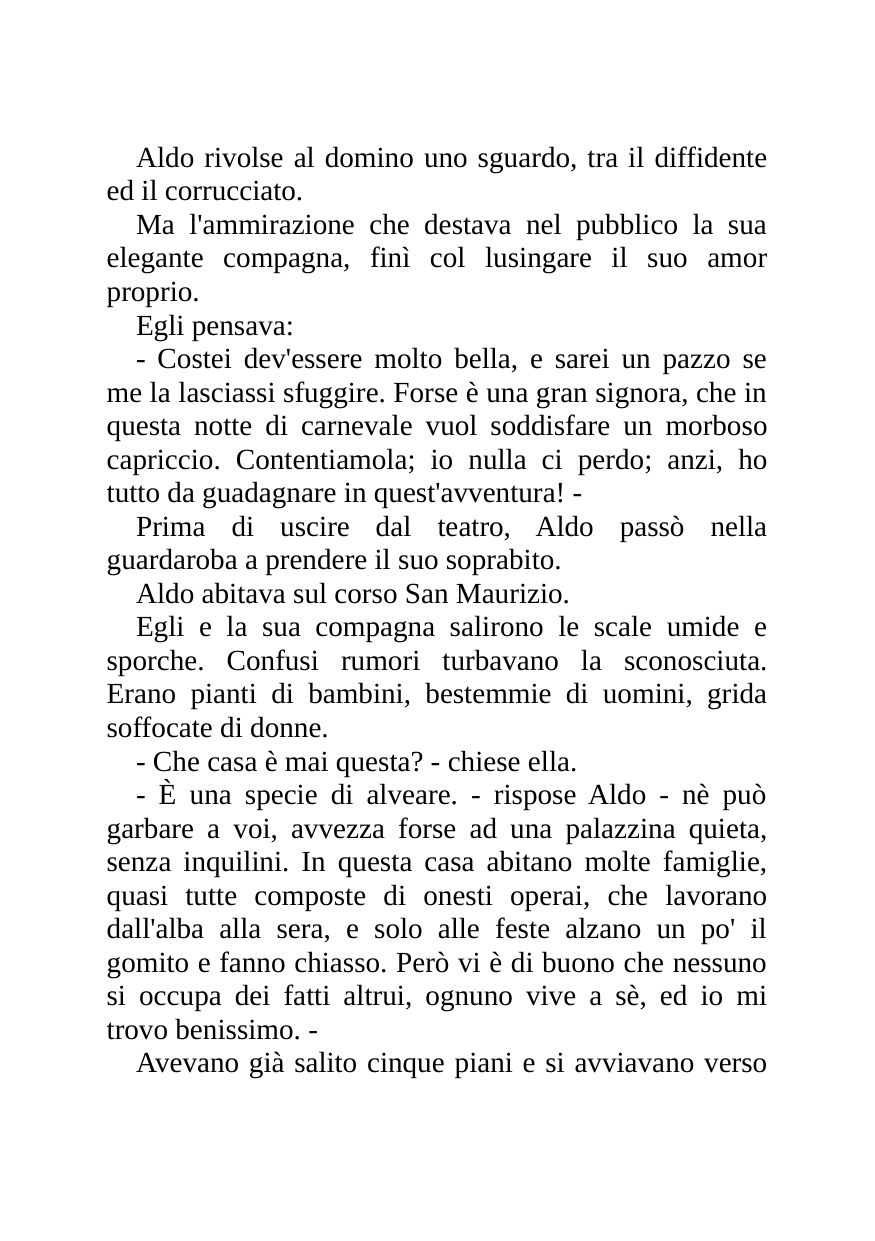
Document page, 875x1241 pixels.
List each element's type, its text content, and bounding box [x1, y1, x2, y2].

text Egli pensava: [106, 308, 768, 341]
text Egli e la sua compagna salirono le scale umide e sporche. Confusi rumori turbavano la sconosciuta. Erano pianti di bambini, bestemmie di uomini, grida soffocate di donne. [106, 609, 768, 744]
text - È una specie di alveare. - rispose Aldo - nè può garbare a voi, avvezza forse ad una palazzina quieta, senza inquilini. In questa casa abitano molte famiglie, quasi tutte composte di onesti operai, che lavorano dall'alba alla sera, e solo alle feste alzano un po' il gomito e fanno chiasso. Però vi è di buono che nessuno si occupa dei fatti altrui, ognuno vive a sè, ed io mi trovo benissimo. - [106, 777, 768, 1046]
text Aldo abitava sul corso San Maurizio. [106, 576, 768, 609]
text - Costei dev'essere molto bella, e sarei un pazzo se me la lasciassi sfuggire. Forse è una gran signora, che in questa notte di carnevale vuol soddisfare un morboso capriccio. Contentiamola; io nulla ci perdo; anzi, ho tutto da guadagnare in quest'avventura! - [106, 341, 768, 509]
text Ma l'ammirazione che destava nel pubblico la sua elegante compagna, finì col lusingare il suo amor proprio. [106, 207, 768, 308]
text Prima di uscire dal teatro, Aldo passò nella guardaroba a prendere il suo soprabito. [106, 509, 768, 576]
text Avevano già salito cinque piani e si avviavano verso [106, 1046, 768, 1079]
text Aldo rivolse al domino uno sguardo, tra il diffidente ed il corrucciato. [106, 140, 768, 207]
text - Che casa è mai questa? - chiese ella. [106, 744, 768, 777]
